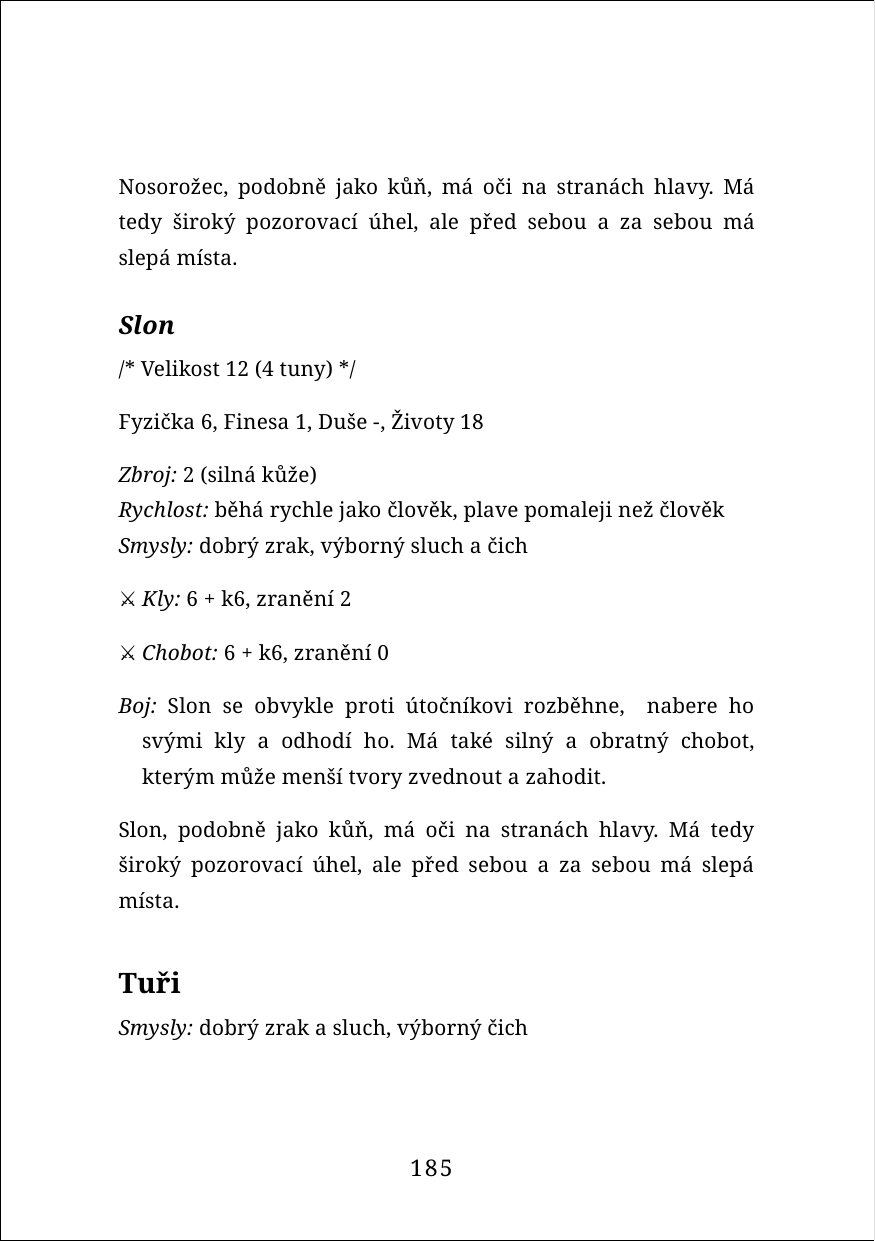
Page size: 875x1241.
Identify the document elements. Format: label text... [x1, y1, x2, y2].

text Rychlost: běhá rychle jako člověk, plave pomaleji než člověk [118, 496, 756, 524]
text Slon, podobně jako kůň, má oči na stranách hlavy. Má tedy široký pozorovací úhel, ale před sebou a za sebou má slepá místa. [118, 815, 756, 914]
text Smysly: dobrý zrak a sluch, výborný čich [118, 1013, 756, 1042]
text Nosorožec, podobně jako kůň, má oči na stranách hlavy. Má tedy široký pozorovací úhel, ale před sebou a za sebou má slepá místa. [118, 172, 756, 271]
text /* Velikost 12 (4 tuny) */ [118, 354, 756, 382]
text ⚔ Kly: 6 + k6, zranění 2 [118, 584, 756, 613]
subtitle Tuři [118, 963, 756, 1001]
text Boj: Slon se obvykle proti útočníkovi rozběhne, nabere ho svými kly a odhodí ho. Má také silný a obratný chobot, kterým může menší tvory zvednout a zahodit. [118, 691, 756, 790]
text ⚔ Chobot: 6 + k6, zranění 0 [118, 638, 756, 666]
subtitle Slon [118, 308, 756, 342]
text Smysly: dobrý zrak, výborný sluch a čich [118, 531, 756, 559]
text Fyzička 6, Finesa 1, Duše -, Životy 18 [118, 407, 756, 435]
text Zbroj: 2 (silná kůže) [118, 460, 756, 488]
